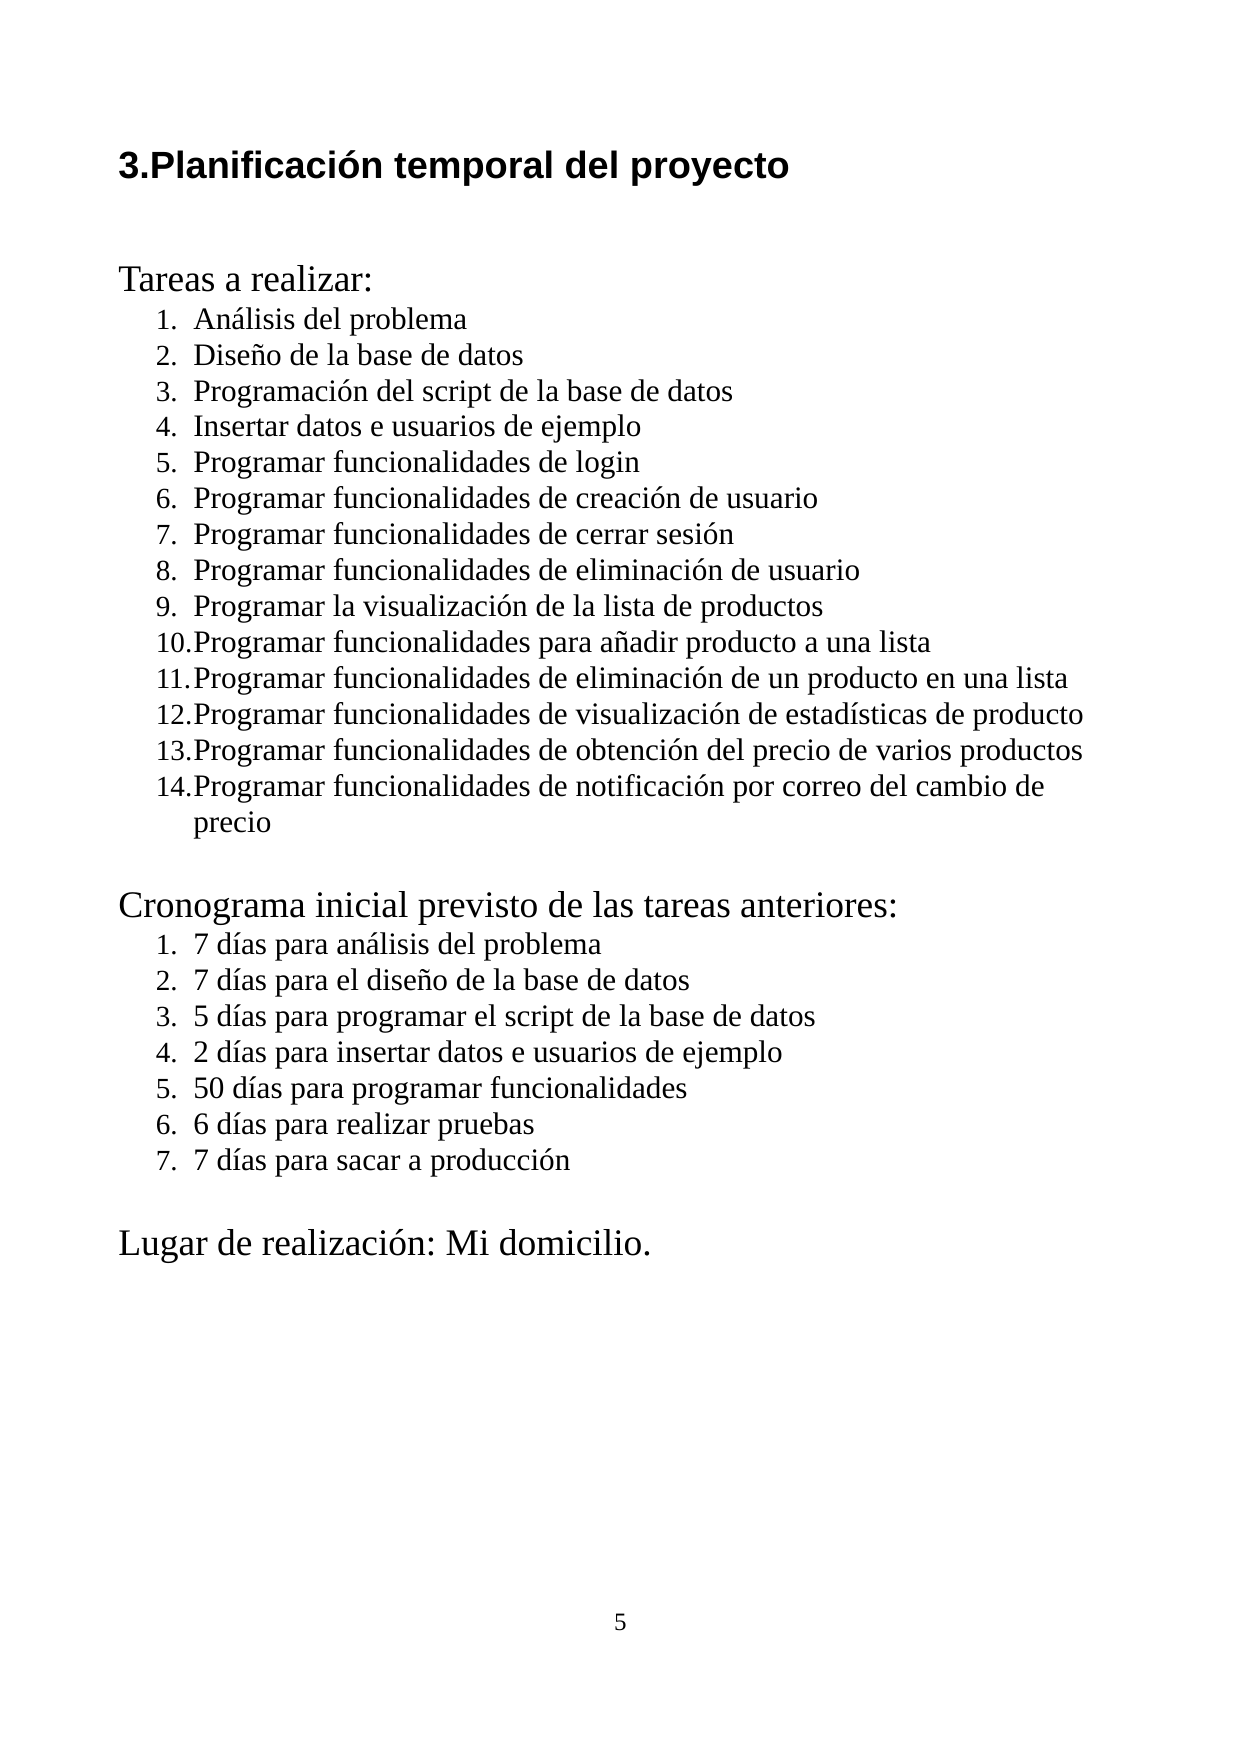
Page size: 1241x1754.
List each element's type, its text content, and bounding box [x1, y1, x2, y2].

text Lugar de realización: Mi domicilio. [118, 1220, 1122, 1263]
subtitle 3.Planificación temporal del proyecto [118, 143, 1122, 187]
list Insertar datos e usuarios de ejemplo [156, 408, 1122, 444]
list Programar funcionalidades para añadir producto a una lista [156, 623, 1122, 659]
list Programar funcionalidades de eliminación de un producto en una lista [156, 659, 1122, 695]
list Programar funcionalidades de visualización de estadísticas de producto [156, 695, 1122, 731]
list 6 días para realizar pruebas [156, 1105, 1122, 1141]
list Programar funcionalidades de cerrar sesión [156, 516, 1122, 551]
list Programar la visualización de la lista de productos [156, 587, 1122, 623]
list 5 días para programar el script de la base de datos [156, 997, 1122, 1033]
list Programación del script de la base de datos [156, 372, 1122, 408]
list 50 días para programar funcionalidades [156, 1069, 1122, 1105]
list Diseño de la base de datos [156, 336, 1122, 372]
list 7 días para análisis del problema [156, 925, 1122, 961]
list Análisis del problema [156, 300, 1122, 336]
list 7 días para sacar a producción [156, 1141, 1122, 1177]
text Tareas a realizar: [118, 257, 1122, 300]
list Programar funcionalidades de notificación por correo del cambio de precio [156, 767, 1122, 839]
list Programar funcionalidades de creación de usuario [156, 479, 1122, 516]
list Programar funcionalidades de eliminación de usuario [156, 551, 1122, 587]
list 7 días para el diseño de la base de datos [156, 961, 1122, 997]
text Cronograma inicial previsto de las tareas anteriores: [118, 882, 1122, 925]
list Programar funcionalidades de login [156, 444, 1122, 479]
list 2 días para insertar datos e usuarios de ejemplo [156, 1033, 1122, 1069]
list Programar funcionalidades de obtención del precio de varios productos [156, 731, 1122, 767]
